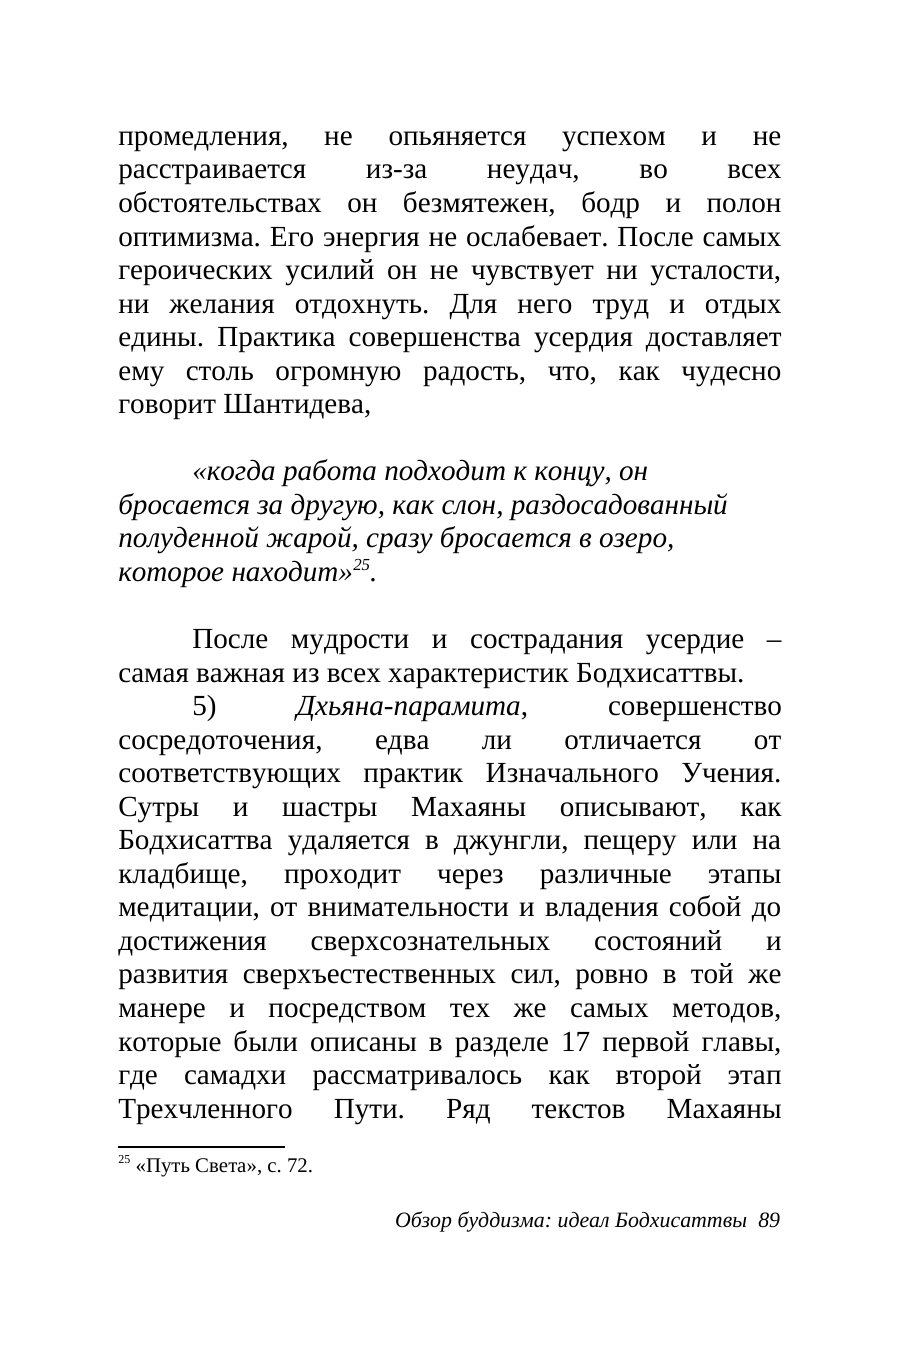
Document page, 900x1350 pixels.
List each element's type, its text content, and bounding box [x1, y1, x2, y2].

text 5) Дхьяна-парамита, совершенство сосредоточения, едва ли отличается от соответствующих практик Изначального Учения. Сутры и шастры Махаяны описывают, как Бодхисаттва удаляется в джунгли, пещеру или на кладбище, проходит через различные этапы медитации, от внимательности и владения собой до достижения сверхсознательных состояний и развития сверхъестественных сил, ровно в той же манере и посредством тех же самых методов, которые были описаны в разделе 17 первой главы, где самадхи рассматривалось как второй этап Трехчленного Пути. Ряд текстов Махаяны [118, 688, 782, 1124]
text «Путь Света», с. 72. [118, 1153, 782, 1177]
text После мудрости и сострадания усердие – самая важная из всех характеристик Бодхисаттвы. [118, 621, 782, 688]
text «когда работа подходит к концу, он бросается за другую, как слон, раздосадованный полуденной жарой, сразу бросается в озеро, которое находит». [118, 453, 782, 588]
text промедления, не опьяняется успехом и не расстраивается из-за неудач, во всех обстоятельствах он безмятежен, бодр и полон оптимизма. Его энергия не ослабевает. После самых героических усилий он не чувствует ни усталости, ни желания отдохнуть. Для него труд и отдых едины. Практика совершенства усердия доставляет ему столь огромную радость, что, как чудесно говорит Шантидева, [118, 118, 782, 420]
